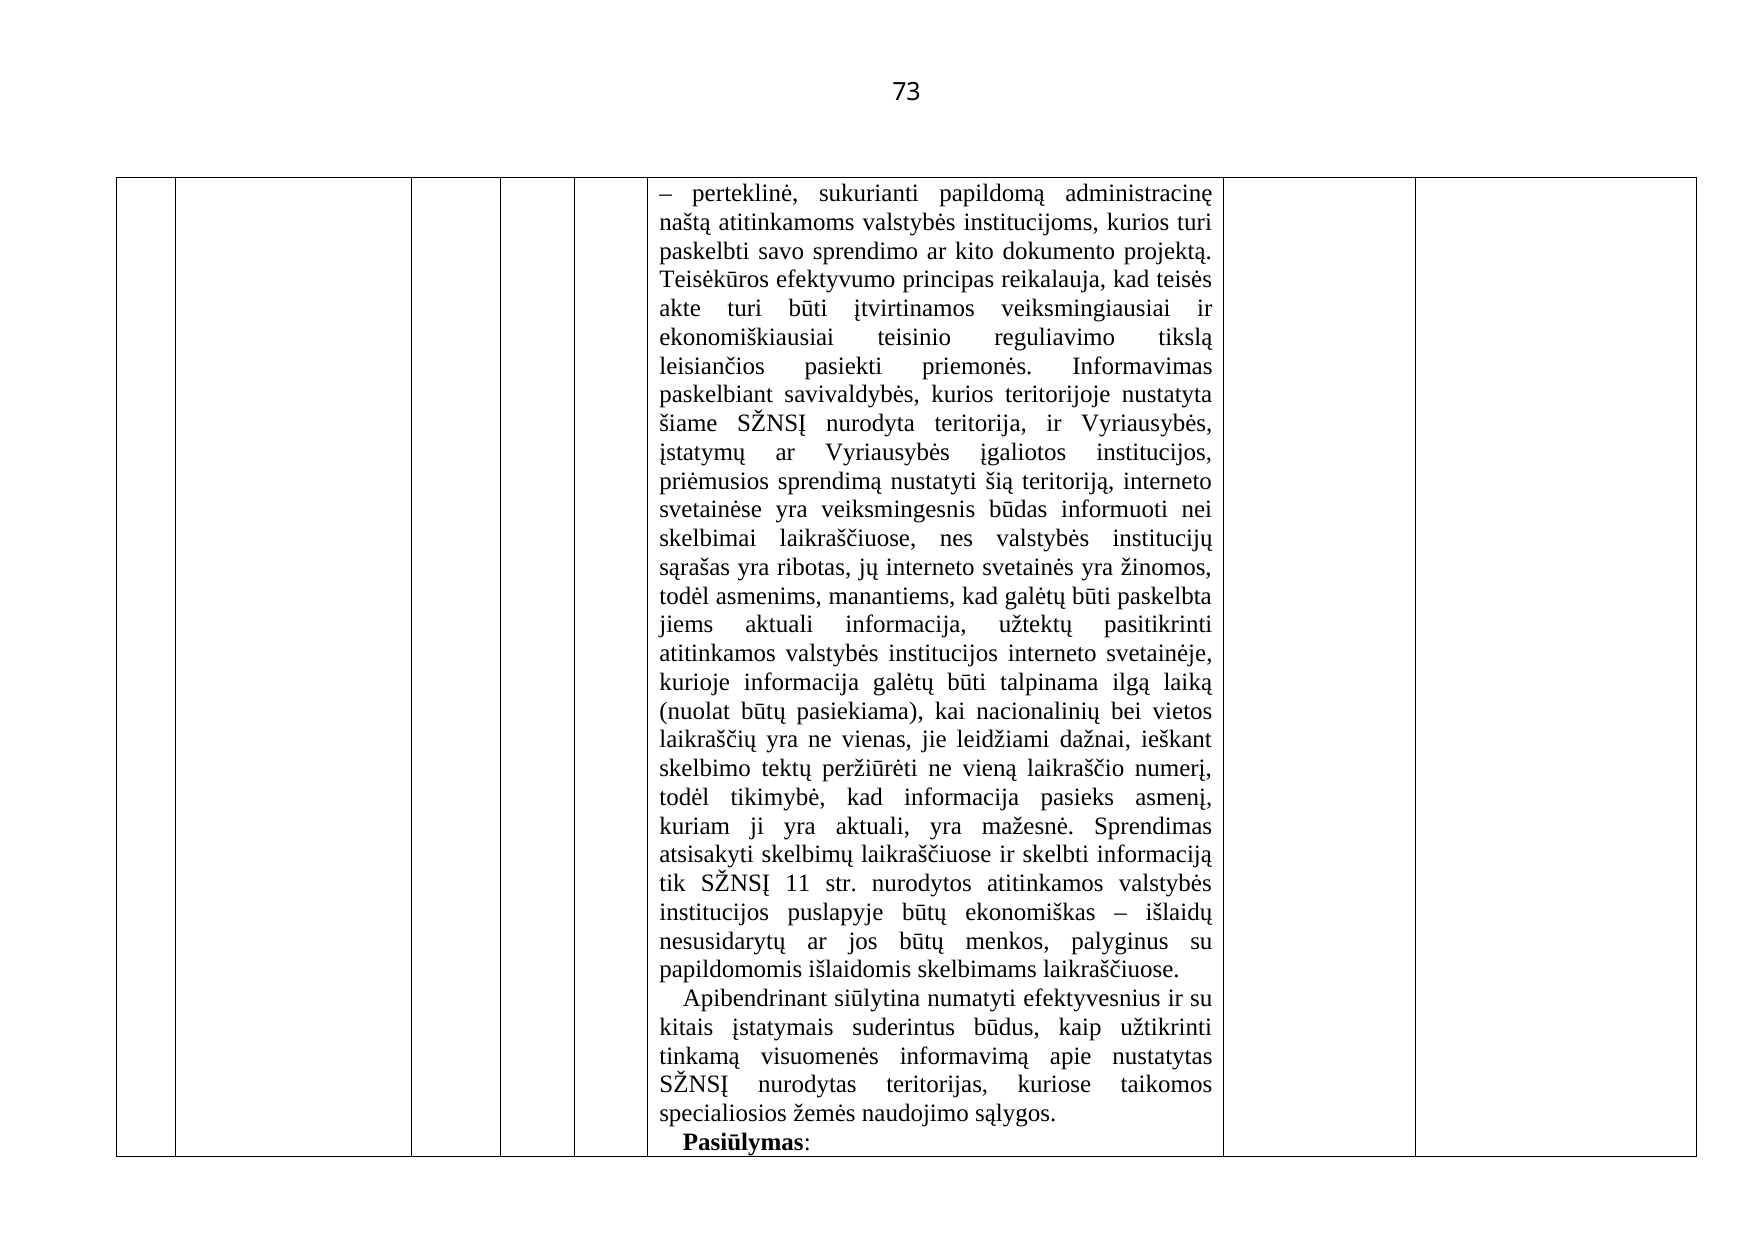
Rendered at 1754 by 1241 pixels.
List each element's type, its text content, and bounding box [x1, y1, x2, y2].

table_cell [176, 178, 411, 1156]
table_cell [575, 178, 647, 1156]
table_cell [412, 178, 500, 1156]
table_cell [117, 178, 175, 1156]
table_cell [1224, 178, 1415, 1156]
table_cell [1416, 178, 1696, 1156]
table_cell [501, 178, 574, 1156]
table_cell – perteklinė, sukurianti papildomą administracinę naštą atitinkamoms valstybės institucijoms, kurios turi paskelbti savo sprendimo ar kito dokumento projektą. Teisėkūros efektyvumo principas reikalauja, kad teisės akte turi būti įtvirtinamos veiksmingiausiai ir ekonomiškiausiai teisinio reguliavimo tikslą leisiančios pasiekti priemonės. Informavimas paskelbiant savivaldybės, kurios teritorijoje nustatyta šiame SŽNSĮ nurodyta teritorija, ir Vyriausybės, įstatymų ar Vyriausybės įgaliotos institucijos, priėmusios sprendimą nustatyti šią teritoriją, interneto svetainėse yra veiksmingesnis būdas informuoti nei skelbimai laikraščiuose, nes valstybės institucijų sąrašas yra ribotas, jų interneto svetainės yra žinomos, todėl asmenims, manantiems, kad galėtų būti paskelbta jiems aktuali informacija, užtektų pasitikrinti atitinkamos valstybės institucijos interneto svetainėje, kurioje informacija galėtų būti talpinama ilgą laiką (nuolat būtų pasiekiama), kai nacionalinių bei vietos laikraščių yra ne vienas, jie leidžiami dažnai, ieškant skelbimo tektų peržiūrėti ne vieną laikraščio numerį, todėl tikimybė, kad informacija pasieks asmenį, kuriam ji yra aktuali, yra mažesnė. Sprendimas atsisakyti skelbimų laikraščiuose ir skelbti informaciją tik SŽNSĮ 11 str. nurodytos atitinkamos valstybės institucijos puslapyje būtų ekonomiškas – išlaidų nesusidarytų ar jos būtų menkos, palyginus su papildomomis išlaidomis skelbimams laikraščiuose. Apibendrinant siūlytina numatyti efektyvesnius ir su kitais įstatymais suderintus būdus, kaip užtikrinti tinkamą visuomenės informavimą apie nustatytas SŽNSĮ nurodytas teritorijas, kuriose taikomos specialiosios žemės naudojimo sąlygos. Pasiūlymas: [648, 178, 1223, 1156]
